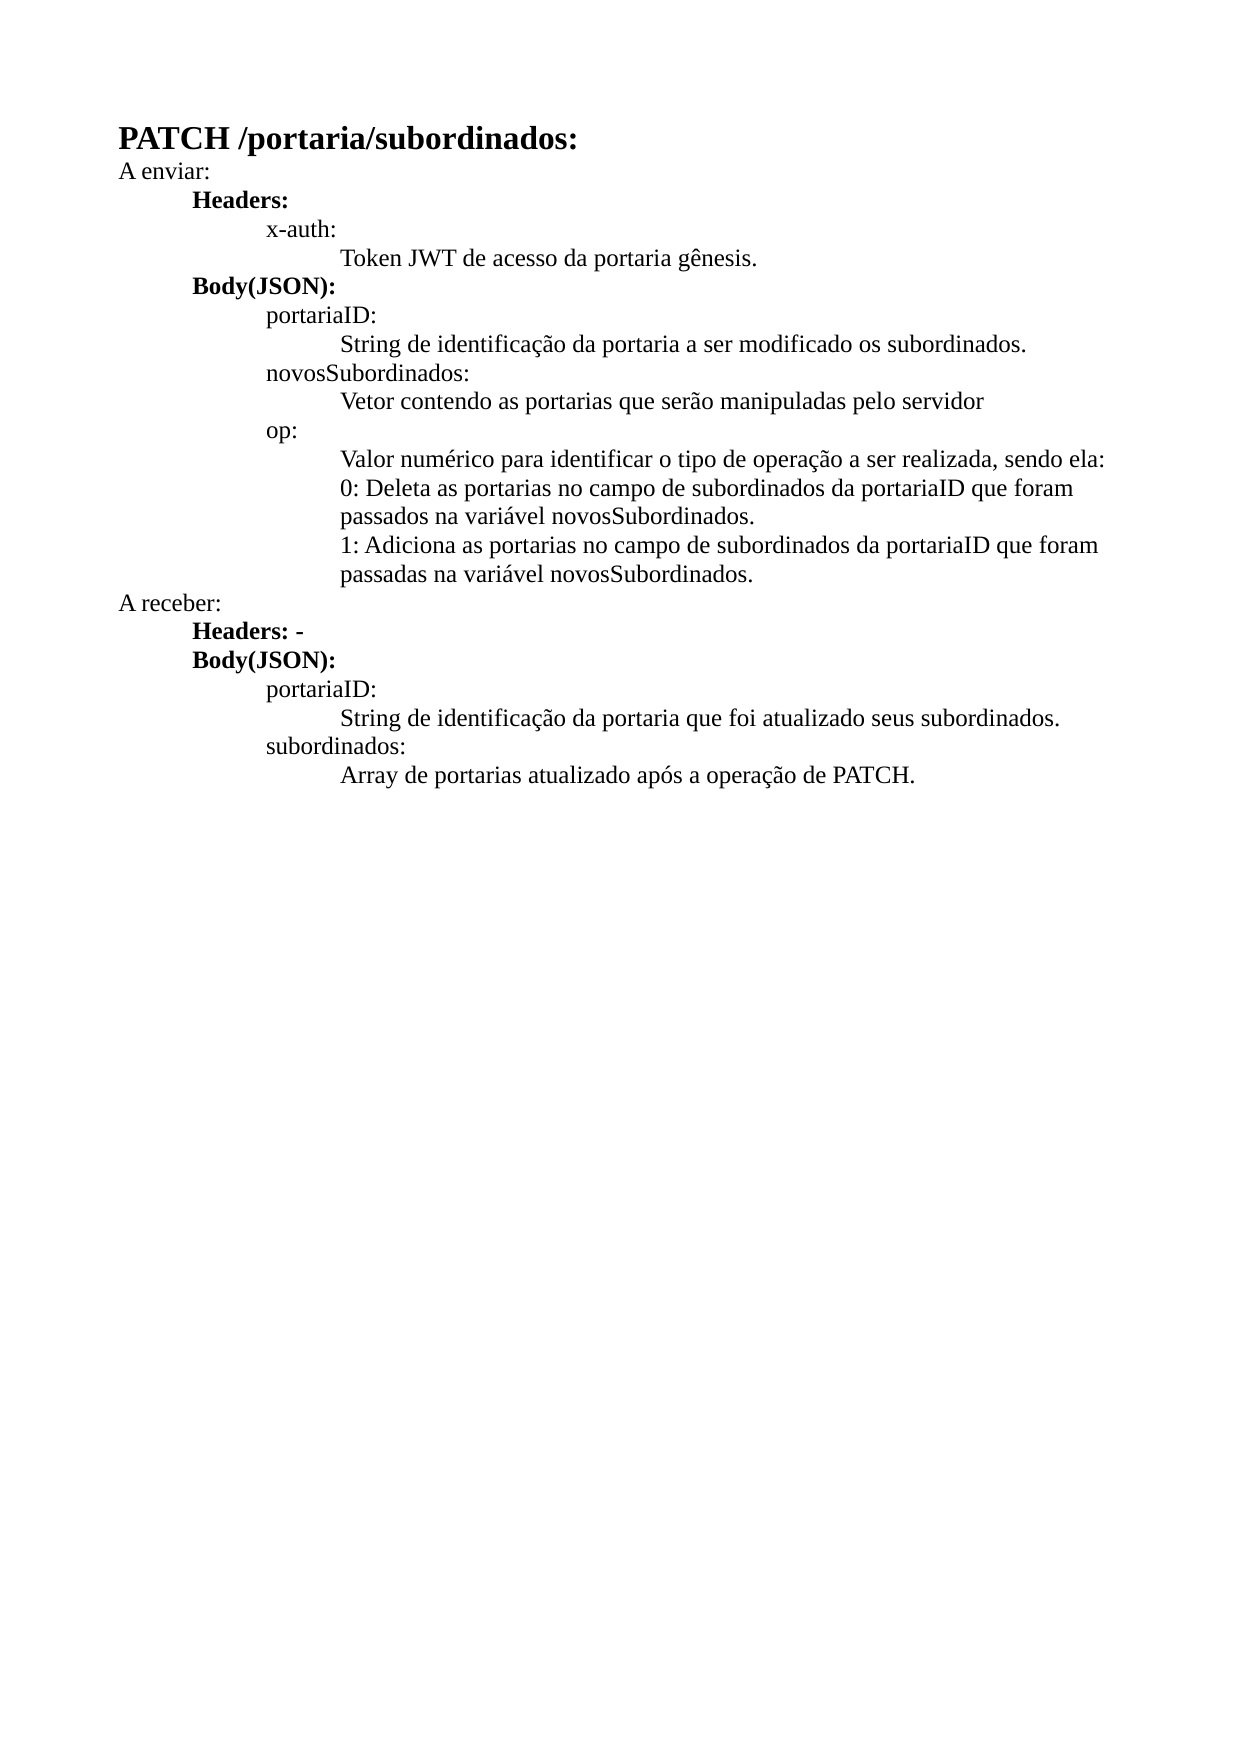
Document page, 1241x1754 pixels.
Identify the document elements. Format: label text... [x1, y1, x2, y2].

text String de identificação da portaria que foi atualizado seus subordinados. [118, 703, 1122, 731]
text Valor numérico para identificar o tipo de operação a ser realizada, sendo ela: [118, 444, 1122, 473]
text x-auth: [118, 214, 1122, 243]
text A enviar: [118, 156, 1122, 185]
text A receber: [118, 588, 1122, 616]
text 1: Adiciona as portarias no campo de subordinados da portariaID que foram passadas na variável novosSubordinados. [118, 530, 1122, 588]
text op: [118, 415, 1122, 444]
text Array de portarias atualizado após a operação de PATCH. [118, 760, 1122, 789]
text Vetor contendo as portarias que serão manipuladas pelo servidor [118, 386, 1122, 415]
text 0: Deleta as portarias no campo de subordinados da portariaID que foram passados na variável novosSubordinados. [118, 473, 1122, 530]
text portariaID: [118, 674, 1122, 703]
text portariaID: [118, 300, 1122, 329]
text Body(JSON): [118, 271, 1122, 300]
text Body(JSON): [118, 645, 1122, 674]
text novosSubordinados: [118, 358, 1122, 386]
text Headers: - [118, 616, 1122, 645]
text Headers: [118, 185, 1122, 214]
text subordinados: [118, 731, 1122, 760]
text PATCH /portaria/subordinados: [118, 118, 1122, 156]
text String de identificação da portaria a ser modificado os subordinados. [118, 329, 1122, 358]
text Token JWT de acesso da portaria gênesis. [118, 243, 1122, 271]
